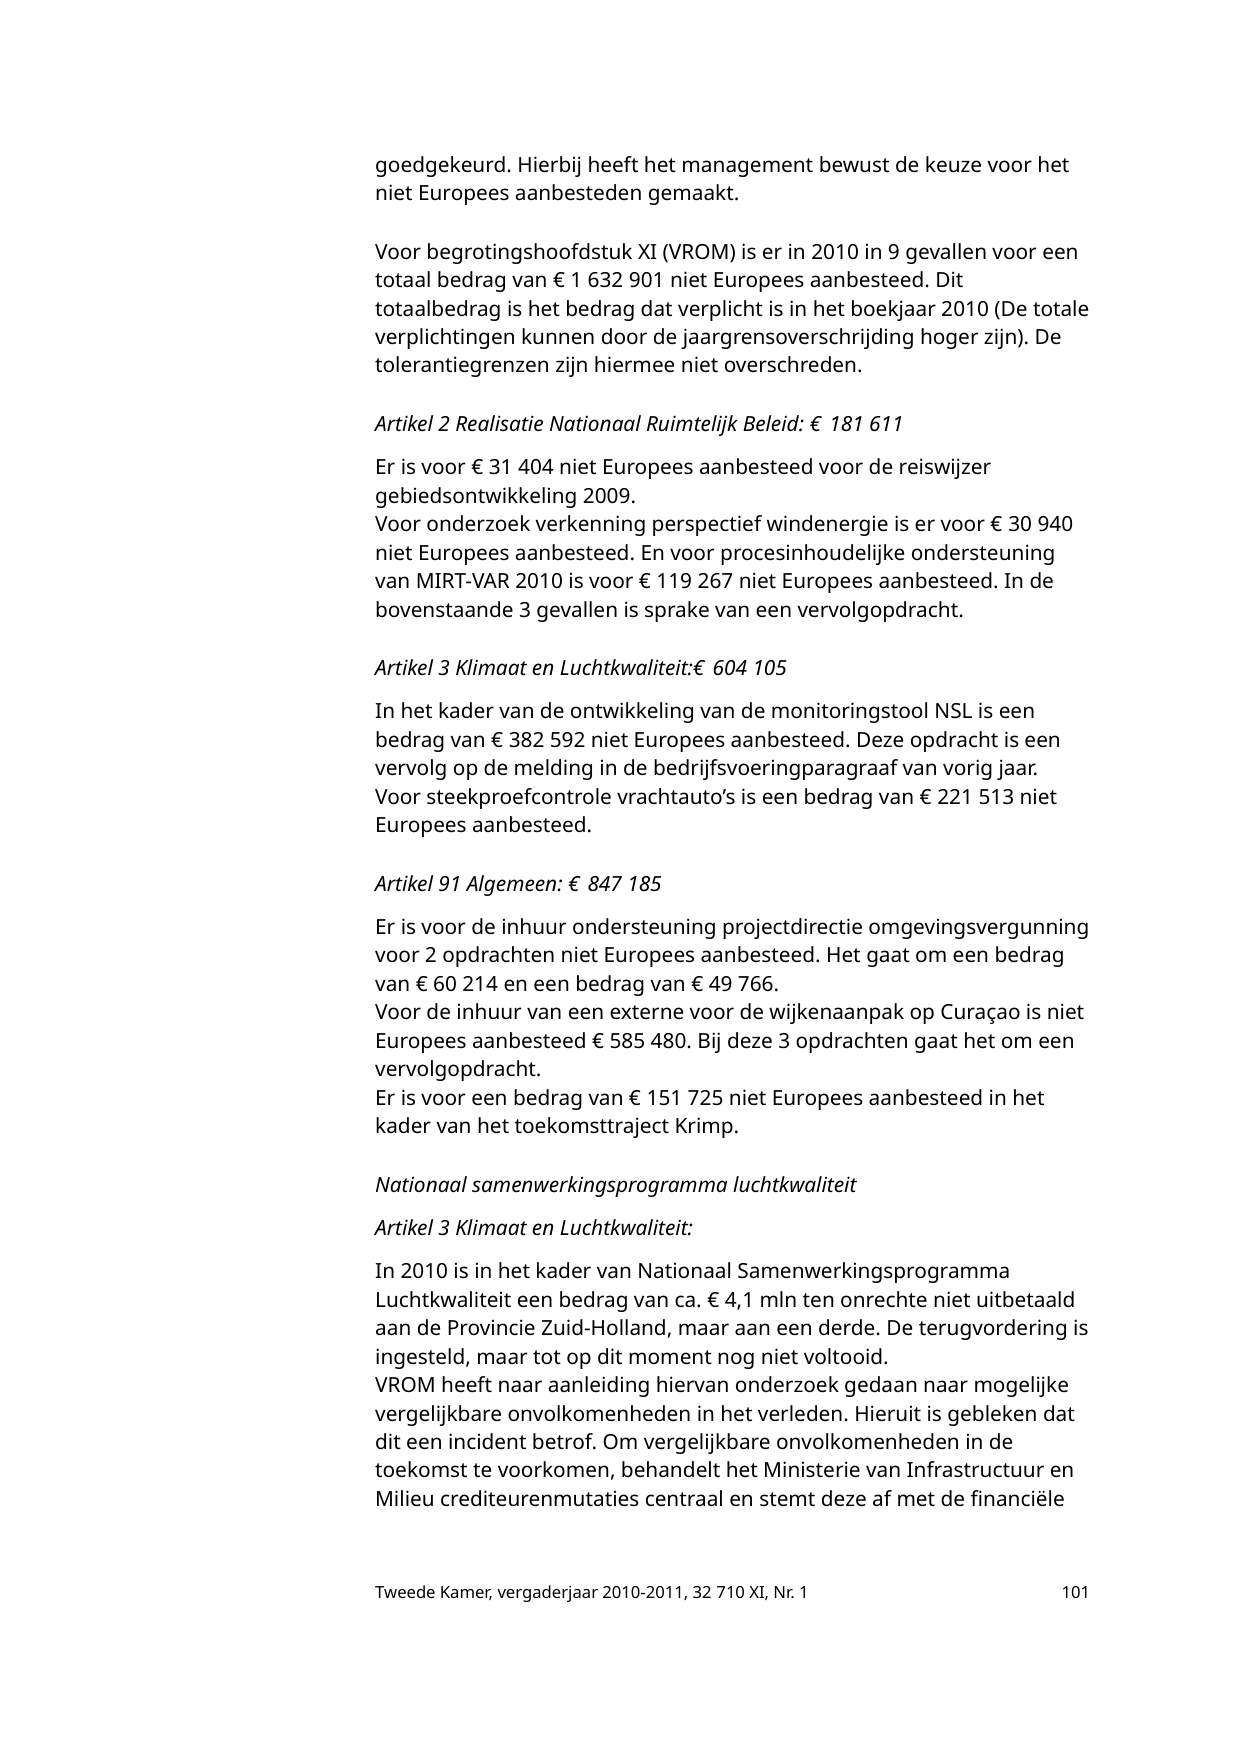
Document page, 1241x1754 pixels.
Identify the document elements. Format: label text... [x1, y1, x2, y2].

text goedgekeurd. Hierbij heeft het management bewust de keuze voor het niet Europees aanbesteden gemaakt. [375, 150, 1090, 207]
text In het kader van de ontwikkeling van de monitoringstool NSL is een bedrag van € 382 592 niet Europees aanbesteed. Deze opdracht is een vervolg op de melding in de bedrijfsvoeringparagraaf van vorig jaar. [375, 697, 1090, 782]
text Artikel 91 Algemeen: € 847 185 [375, 869, 1090, 897]
text Voor de inhuur van een externe voor de wijkenaanpak op Curaçao is niet Europees aanbesteed € 585 480. Bij deze 3 opdrachten gaat het om een vervolgopdracht. [375, 997, 1090, 1083]
text Nationaal samenwerkingsprogramma luchtkwaliteit [375, 1170, 1090, 1198]
text Voor begrotingshoofdstuk XI (VROM) is er in 2010 in 9 gevallen voor een totaal bedrag van € 1 632 901 niet Europees aanbesteed. Dit totaalbedrag is het bedrag dat verplicht is in het boekjaar 2010 (De totale verplichtingen kunnen door de jaargrensoverschrijding hoger zijn). De tolerantiegrenzen zijn hiermee niet overschreden. [375, 237, 1090, 379]
text Artikel 2 Realisatie Nationaal Ruimtelijk Beleid: € 181 611 [375, 409, 1090, 437]
text Voor steekproefcontrole vrachtauto’s is een bedrag van € 221 513 niet Europees aanbesteed. [375, 782, 1090, 839]
text Er is voor een bedrag van € 151 725 niet Europees aanbesteed in het kader van het toekomsttraject Krimp. [375, 1083, 1090, 1140]
text Er is voor € 31 404 niet Europees aanbesteed voor de reiswijzer gebiedsontwikkeling 2009. [375, 452, 1090, 509]
text In 2010 is in het kader van Nationaal Samenwerkingsprogramma Luchtkwaliteit een bedrag van ca. € 4,1 mln ten onrechte niet uitbetaald aan de Provincie Zuid-Holland, maar aan een derde. De terugvordering is ingesteld, maar tot op dit moment nog niet voltooid. [375, 1257, 1090, 1370]
text Voor onderzoek verkenning perspectief windenergie is er voor € 30 940 niet Europees aanbesteed. En voor procesinhoudelijke ondersteuning van MIRT-VAR 2010 is voor € 119 267 niet Europees aanbesteed. In de bovenstaande 3 gevallen is sprake van een vervolgopdracht. [375, 509, 1090, 623]
text Er is voor de inhuur ondersteuning projectdirectie omgevingsvergunning voor 2 opdrachten niet Europees aanbesteed. Het gaat om een bedrag van € 60 214 en een bedrag van € 49 766. [375, 912, 1090, 997]
text Artikel 3 Klimaat en Luchtkwaliteit: [375, 1213, 1090, 1242]
text Artikel 3 Klimaat en Luchtkwaliteit:€ 604 105 [375, 653, 1090, 682]
text VROM heeft naar aanleiding hiervan onderzoek gedaan naar mogelijke vergelijkbare onvolkomenheden in het verleden. Hieruit is gebleken dat dit een incident betrof. Om vergelijkbare onvolkomenheden in de toekomst te voorkomen, behandelt het Ministerie van Infrastructuur en Milieu crediteurenmutaties centraal en stemt deze af met de financiële [375, 1370, 1090, 1512]
